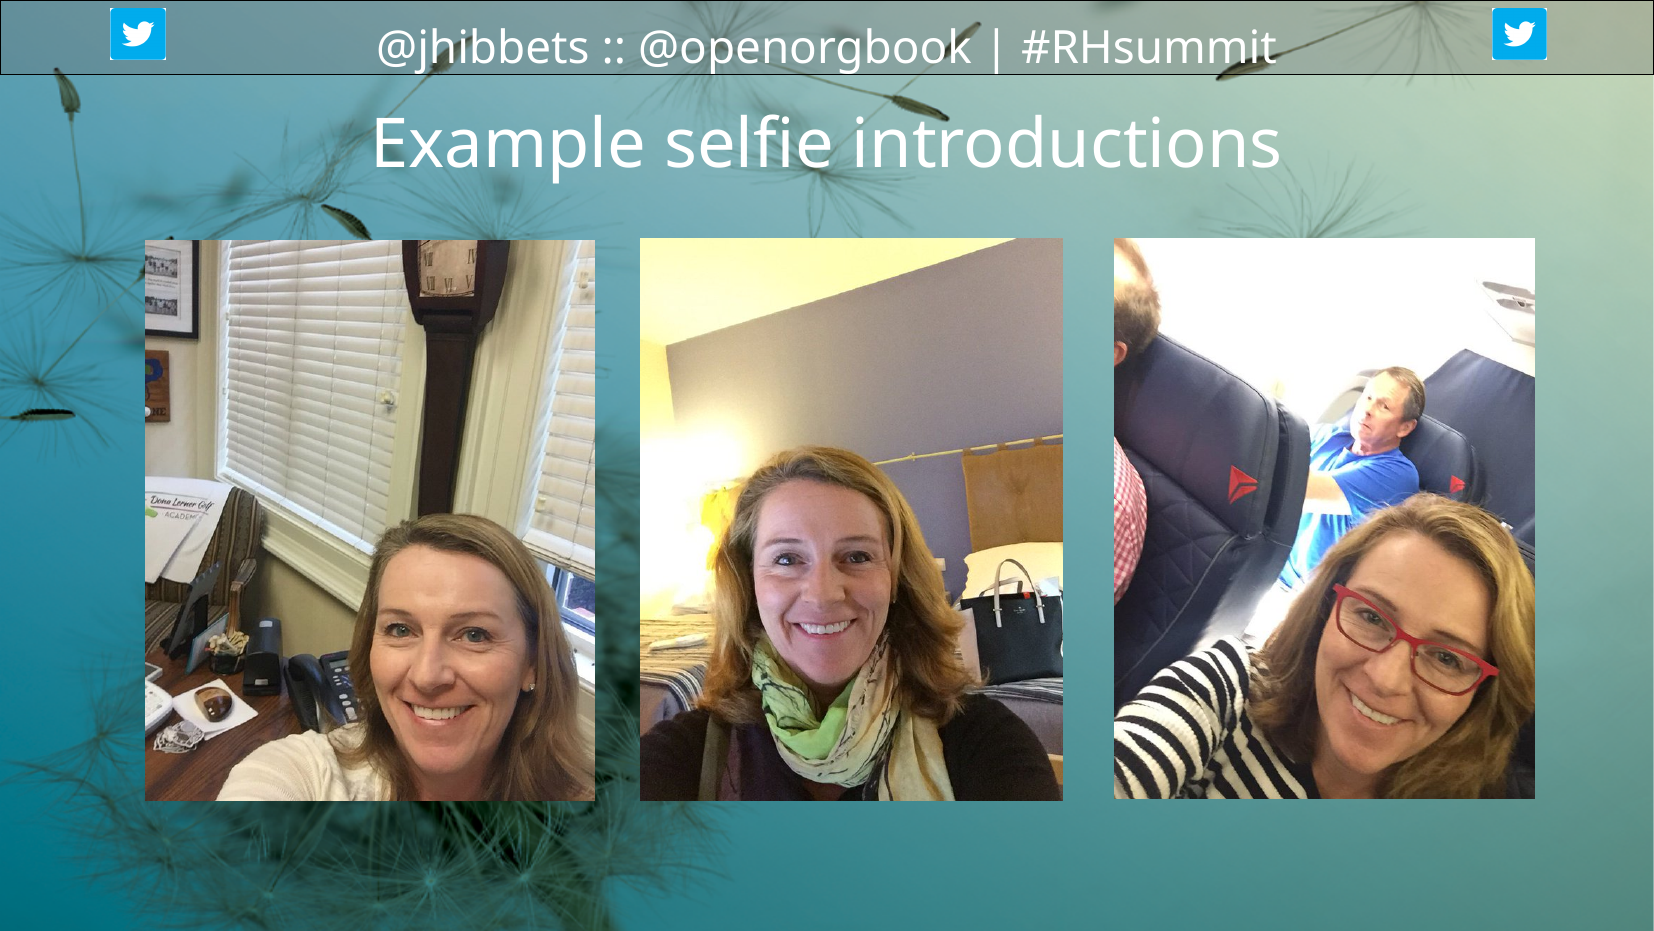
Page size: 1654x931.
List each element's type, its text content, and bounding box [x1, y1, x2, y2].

picture [0, 75, 1654, 931]
picture [124, 22, 152, 46]
title Example selfie introductions [82, 63, 1571, 219]
picture [1505, 22, 1534, 46]
